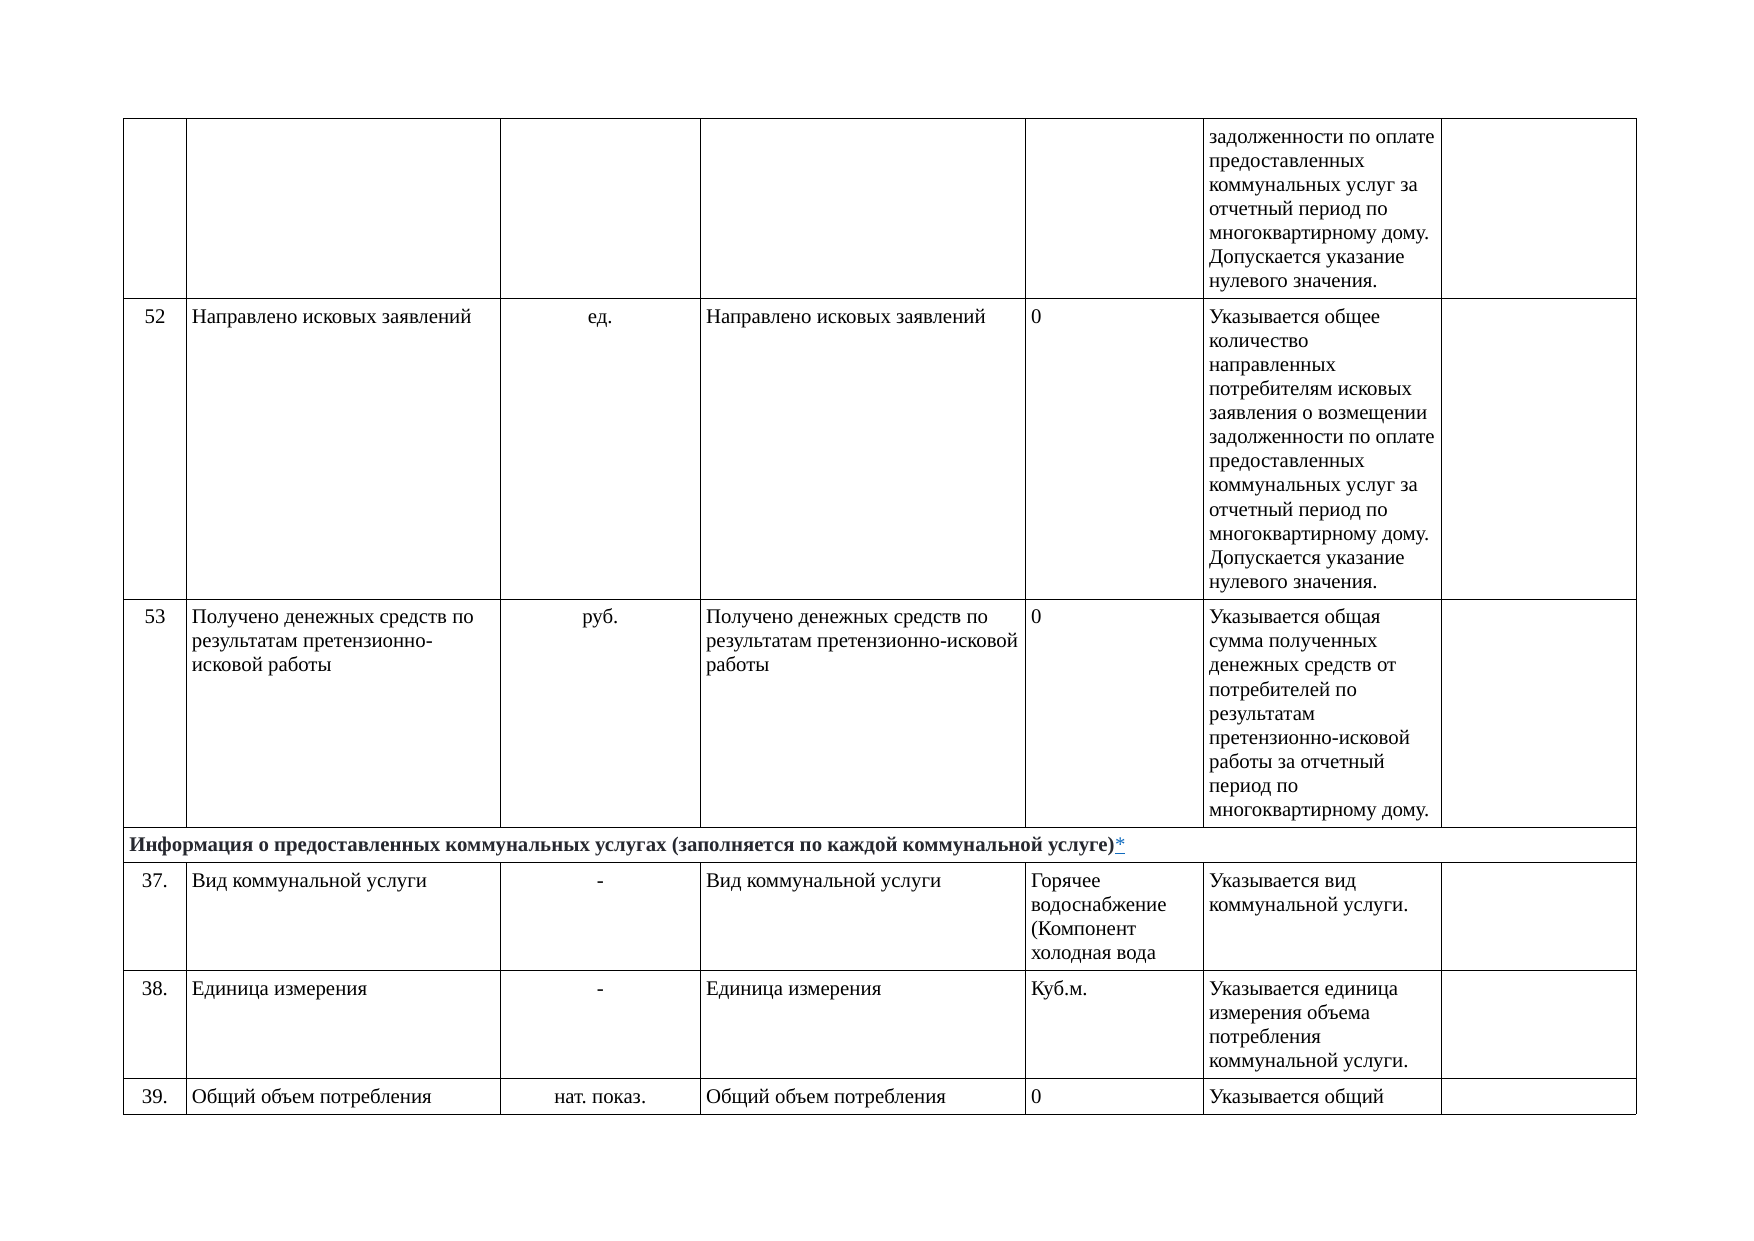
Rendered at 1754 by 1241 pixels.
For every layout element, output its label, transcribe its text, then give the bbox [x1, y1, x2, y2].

table_cell [187, 119, 500, 298]
table_cell Направлено исковых заявлений [187, 299, 500, 598]
table_cell Указывается общая сумма полученных денежных средств от потребителей по результатам претензионно-исковой работы за отчетный период по многоквартирному дому. [1204, 600, 1441, 827]
table_cell - [501, 971, 700, 1078]
table_cell - [501, 863, 700, 970]
table_cell Единица измерения [187, 971, 500, 1078]
table_cell 39. [124, 1079, 186, 1113]
table_cell [1442, 299, 1636, 598]
table_cell [1442, 863, 1636, 970]
table_cell [1442, 1079, 1636, 1113]
table_cell [1442, 119, 1636, 298]
table_cell 52 [124, 299, 186, 598]
table_cell Общий объем потребления [187, 1079, 500, 1113]
table_cell [1442, 971, 1636, 1078]
table_cell Указывается единица измерения объема потребления коммунальной услуги. [1204, 971, 1441, 1078]
table_cell Куб.м. [1026, 971, 1203, 1078]
table_cell 0 [1026, 600, 1203, 827]
table_cell 53 [124, 600, 186, 827]
table_cell Единица измерения [701, 971, 1025, 1078]
table_cell Получено денежных средств по результатам претензионно-исковой работы [701, 600, 1025, 827]
table_cell [701, 119, 1025, 298]
table_cell [1026, 119, 1203, 298]
table_cell Информация о предоставленных коммунальных услугах (заполняется по каждой коммунальной услуге)* [124, 828, 1636, 862]
table_cell [1442, 600, 1636, 827]
table_cell нат. показ. [501, 1079, 700, 1113]
table_cell Вид коммунальной услуги [701, 863, 1025, 970]
table_cell руб. [501, 600, 700, 827]
table_cell Направлено исковых заявлений [701, 299, 1025, 598]
table_cell Указывается общий [1204, 1079, 1441, 1113]
table_cell Общий объем потребления [701, 1079, 1025, 1113]
table_cell задолженности по оплате предоставленных коммунальных услуг за отчетный период по многоквартирному дому. Допускается указание нулевого значения. [1204, 119, 1441, 298]
table_cell Горячее водоснабжение (Компонент холодная вода [1026, 863, 1203, 970]
table_cell [124, 119, 186, 298]
table_cell Вид коммунальной услуги [187, 863, 500, 970]
table_cell Указывается вид коммунальной услуги. [1204, 863, 1441, 970]
table_cell 0 [1026, 299, 1203, 598]
table_cell 38. [124, 971, 186, 1078]
table_cell 37. [124, 863, 186, 970]
table_cell 0 [1026, 1079, 1203, 1113]
table_cell [501, 119, 700, 298]
table_cell Получено денежных средств по результатам претензионно-исковой работы [187, 600, 500, 827]
table_cell ед. [501, 299, 700, 598]
table_cell Указывается общее количество направленных потребителям исковых заявления о возмещении задолженности по оплате предоставленных коммунальных услуг за отчетный период по многоквартирному дому. Допускается указание нулевого значения. [1204, 299, 1441, 598]
